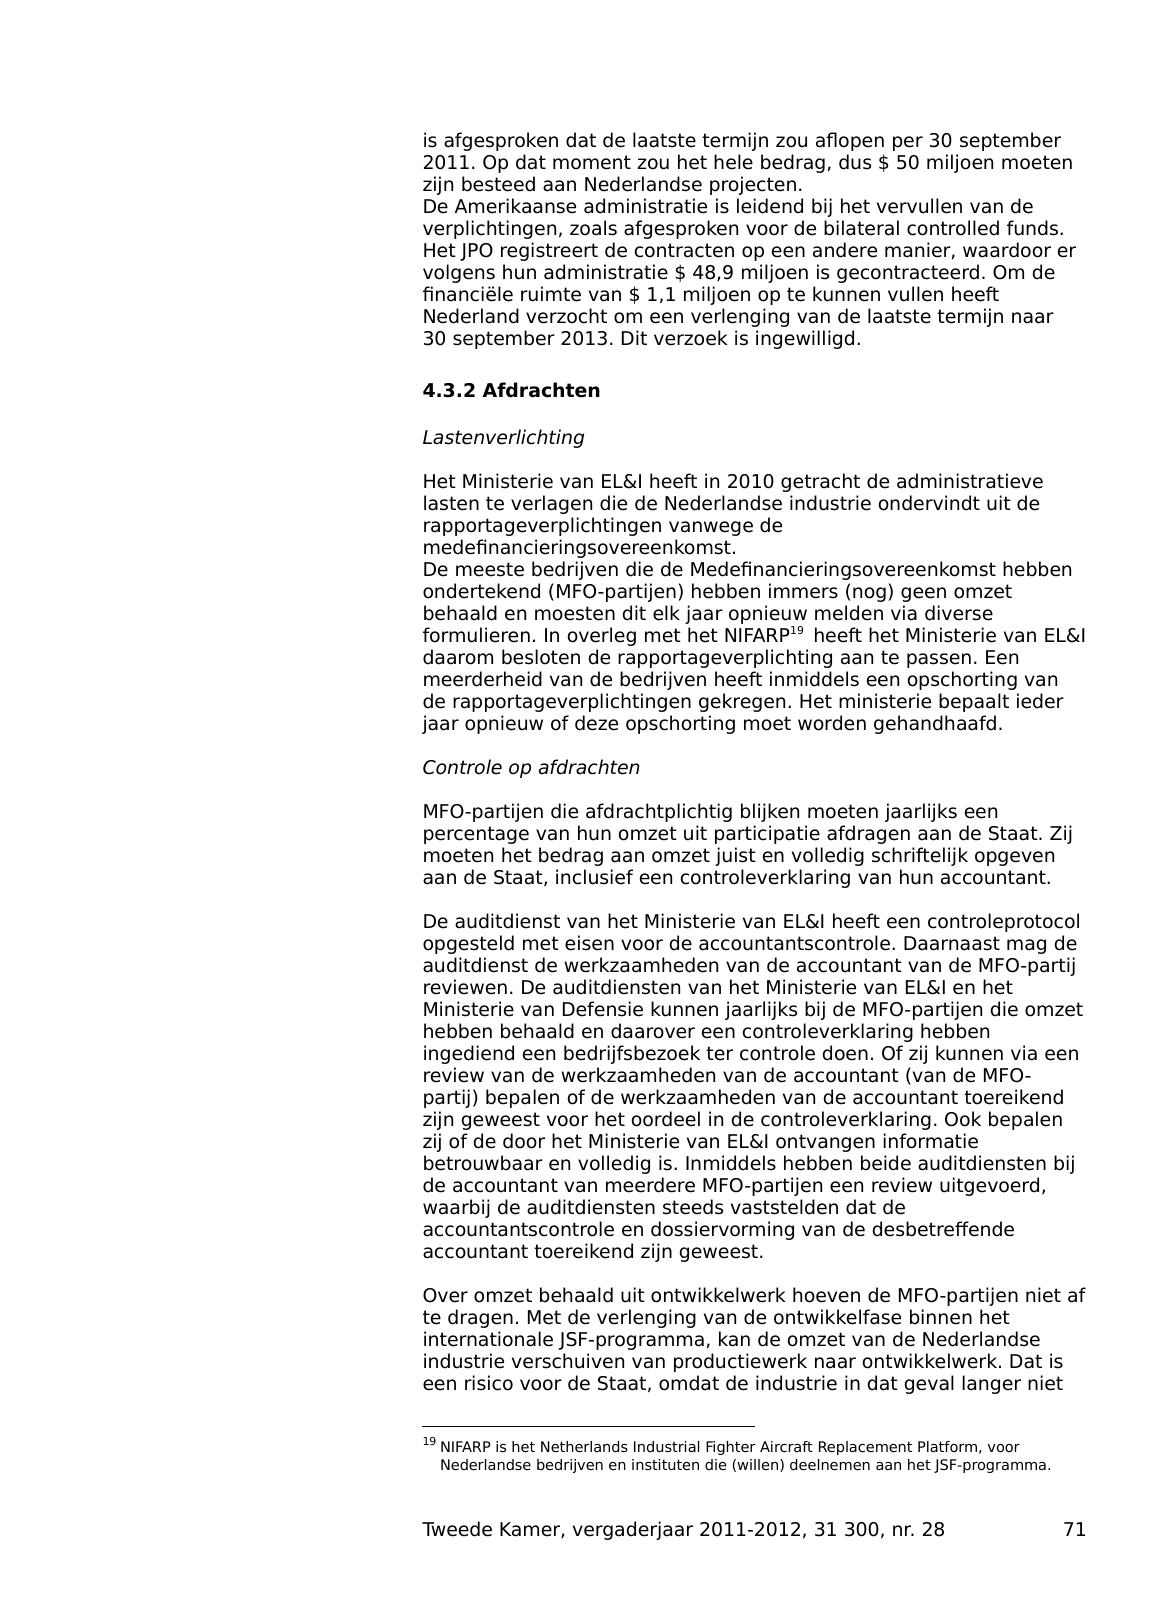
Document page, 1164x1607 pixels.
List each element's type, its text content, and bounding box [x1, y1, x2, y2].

text Het Ministerie van EL&I heeft in 2010 getracht de administratieve lasten te verlagen die de Nederlandse industrie ondervindt uit de rapportageverplichtingen vanwege de medefinancieringsovereenkomst. [422, 471, 1087, 559]
text MFO-partijen die afdrachtplichtig blijken moeten jaarlijks een percentage van hun omzet uit participatie afdragen aan de Staat. Zij moeten het bedrag aan omzet juist en volledig schriftelijk opgeven aan de Staat, inclusief een controleverklaring van hun accountant. [422, 801, 1087, 889]
subtitle Controle op afdrachten [422, 757, 1087, 779]
subtitle 4.3.2 Afdrachten [422, 380, 1087, 402]
subtitle Lastenverlichting [422, 427, 1087, 449]
text De Amerikaanse administratie is leidend bij het vervullen van de verplichtingen, zoals afgesproken voor de bilateral controlled funds. Het JPO registreert de contracten op een andere manier, waardoor er volgens hun administratie $ 48,9 miljoen is gecontracteerd. Om de financiële ruimte van $ 1,1 miljoen op te kunnen vullen heeft Nederland verzocht om een verlenging van de laatste termijn naar 30 september 2013. Dit verzoek is ingewilligd. [422, 196, 1087, 350]
text De auditdienst van het Ministerie van EL&I heeft een controleprotocol opgesteld met eisen voor de accountantscontrole. Daarnaast mag de auditdienst de werkzaamheden van de accountant van de MFO-partij reviewen. De auditdiensten van het Ministerie van EL&I en het Ministerie van Defensie kunnen jaarlijks bij de MFO-partijen die omzet hebben behaald en daarover een controleverklaring hebben ingediend een bedrijfsbezoek ter controle doen. Of zij kunnen via een review van de werkzaamheden van de accountant (van de MFO-partij) bepalen of de werkzaamheden van de accountant toereikend zijn geweest voor het oordeel in de controleverklaring. Ook bepalen zij of de door het Ministerie van EL&I ontvangen informatie betrouwbaar en volledig is. Inmiddels hebben beide auditdiensten bij de accountant van meerdere MFO-partijen een review uitgevoerd, waarbij de auditdiensten steeds vaststelden dat de accountantscontrole en dossiervorming van de desbetreffende accountant toereikend zijn geweest. [422, 911, 1087, 1263]
text is afgesproken dat de laatste termijn zou aflopen per 30 september 2011. Op dat moment zou het hele bedrag, dus $ 50 miljoen moeten zijn besteed aan Nederlandse projecten. [422, 130, 1087, 196]
text NIFARP is het Netherlands Industrial Fighter Aircraft Replacement Platform, voor Nederlandse bedrijven en instituten die (willen) deelnemen aan het JSF-programma. [422, 1435, 1087, 1474]
text De meeste bedrijven die de Medefinancieringsovereenkomst hebben ondertekend (MFO-partijen) hebben immers (nog) geen omzet behaald en moesten dit elk jaar opnieuw melden via diverse formulieren. In overleg met het NIFARP heeft het Ministerie van EL&I daarom besloten de rapportageverplichting aan te passen. Een meerderheid van de bedrijven heeft inmiddels een opschorting van de rapportageverplichtingen gekregen. Het ministerie bepaalt ieder jaar opnieuw of deze opschorting moet worden gehandhaafd. [422, 559, 1087, 734]
text Over omzet behaald uit ontwikkelwerk hoeven de MFO-partijen niet af te dragen. Met de verlenging van de ontwikkelfase binnen het internationale JSF-programma, kan de omzet van de Nederlandse industrie verschuiven van productiewerk naar ontwikkelwerk. Dat is een risico voor de Staat, omdat de industrie in dat geval langer niet [422, 1285, 1087, 1395]
